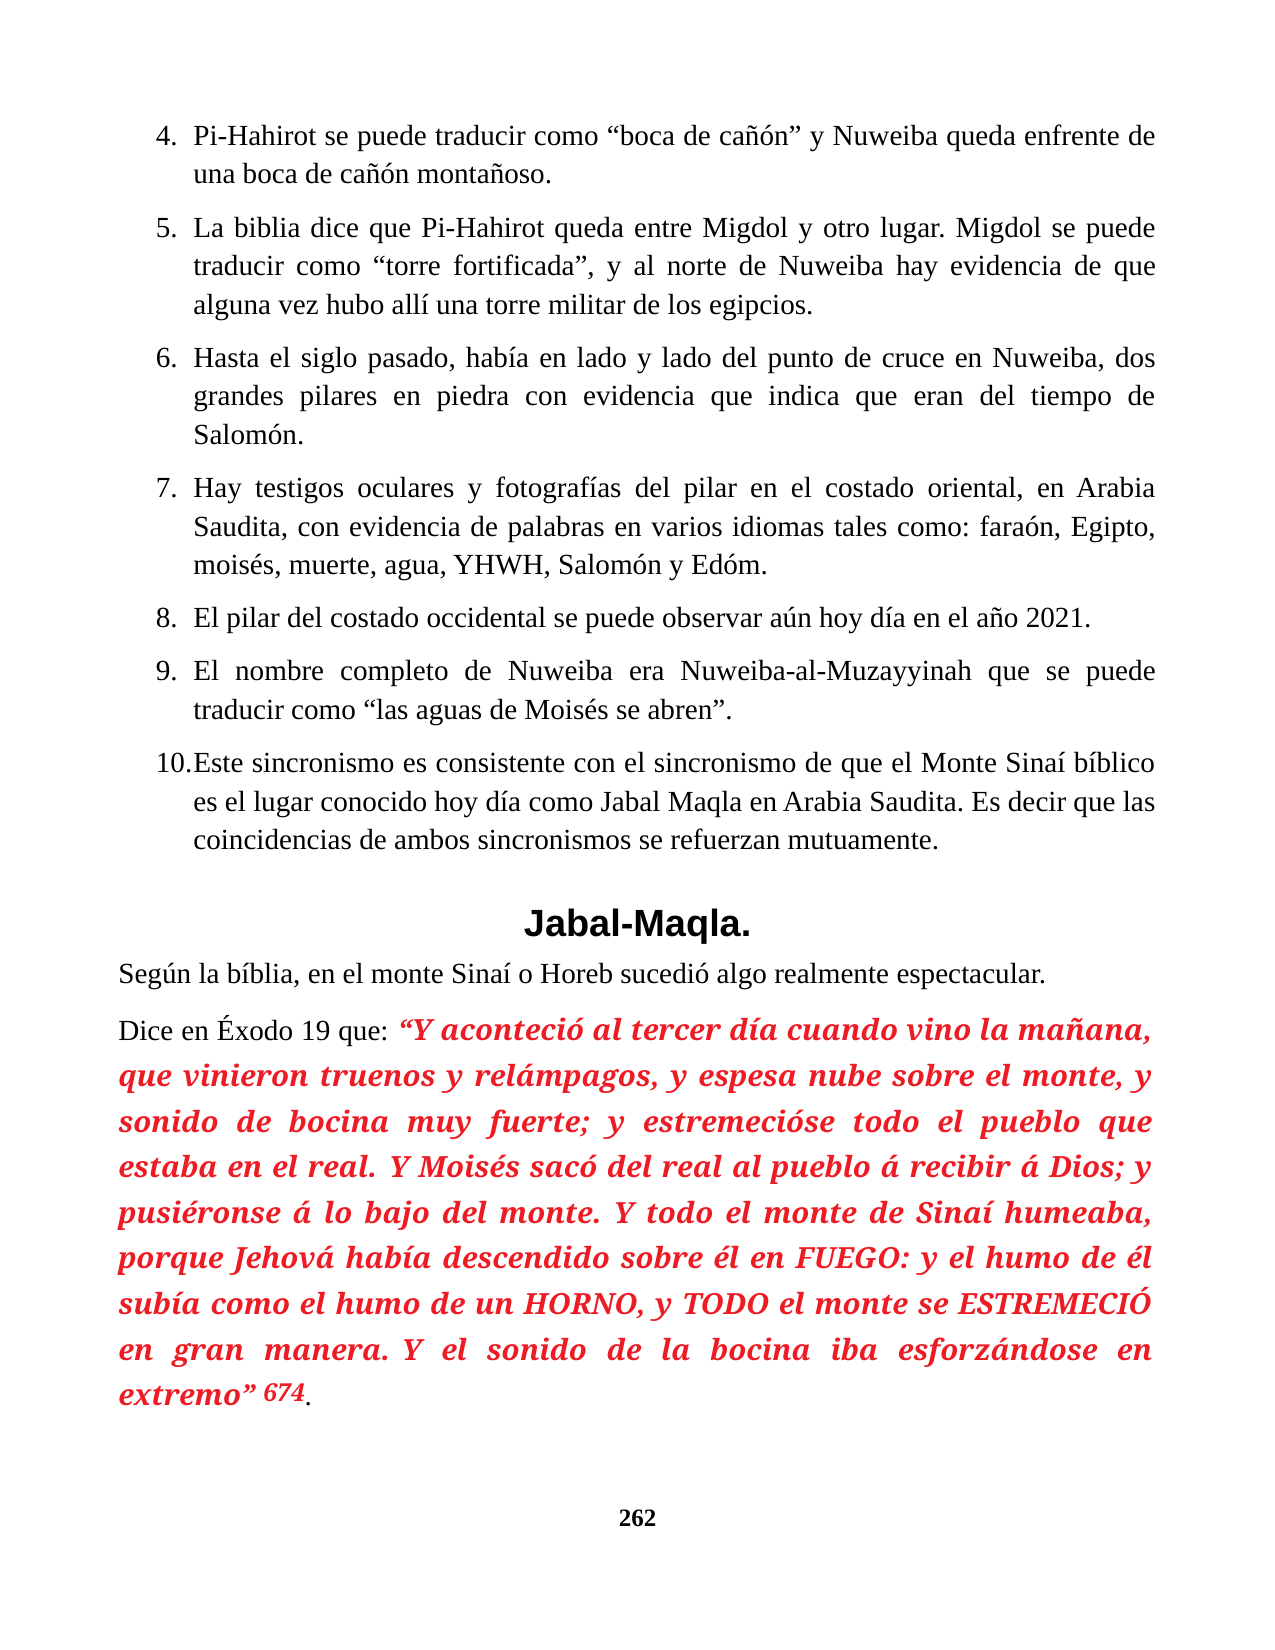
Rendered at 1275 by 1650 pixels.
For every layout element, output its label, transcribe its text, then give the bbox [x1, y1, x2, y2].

list El pilar del costado occidental se puede observar aún hoy día en el año 2021. [156, 600, 1157, 634]
list Pi-Hahirot se puede traducir como “boca de cañón” y Nuweiba queda enfrente de una boca de cañón montañoso. [156, 118, 1157, 190]
list Hay testigos oculares y fotografías del pilar en el costado oriental, en Arabia Saudita, con evidencia de palabras en varios idiomas tales como: faraón, Egipto, moisés, muerte, agua, YHWH, Salomón y Edóm. [156, 470, 1157, 581]
list Hasta el siglo pasado, había en lado y lado del punto de cruce en Nuweiba, dos grandes pilares en piedra con evidencia que indica que eran del tiempo de Salomón. [156, 340, 1157, 451]
list Este sincronismo es consistente con el sincronismo de que el Monte Sinaí bíblico es el lugar conocido hoy día como Jabal Maqla en Arabia Saudita. Es decir que las coincidencias de ambos sincronismos se refuerzan mutuamente. [156, 745, 1157, 856]
text Según la bíblia, en el monte Sinaí o Horeb sucedió algo realmente espectacular. [118, 957, 1157, 990]
text Dice en Éxodo 19 que: “Y aconteció al tercer día cuando vino la mañana, que vinieron truenos y relámpagos, y espesa nube sobre el monte, y sonido de bocina muy fuerte; y estremecióse todo el pueblo que estaba en el real. Y Moisés sacó del real al pueblo á recibir á Dios; y pusiéronse á lo bajo del monte. Y todo el monte de Sinaí humeaba, porque Jehová había descendido sobre él en FUEGO: y el humo de él subía como el humo de un HORNO, y TODO el monte se ESTREMECIÓ en gran manera. Y el sonido de la bocina iba esforzándose en extremo” . [118, 1010, 1157, 1414]
subtitle Jabal-Maqla. [118, 900, 1157, 944]
list La biblia dice que Pi-Hahirot queda entre Migdol y otro lugar. Migdol se puede traducir como “torre fortificada”, y al norte de Nuweiba hay evidencia de que alguna vez hubo allí una torre militar de los egipcios. [156, 210, 1157, 320]
list El nombre completo de Nuweiba era Nuweiba-al-Muzayyinah que se puede traducir como “las aguas de Moisés se abren”. [156, 653, 1157, 726]
